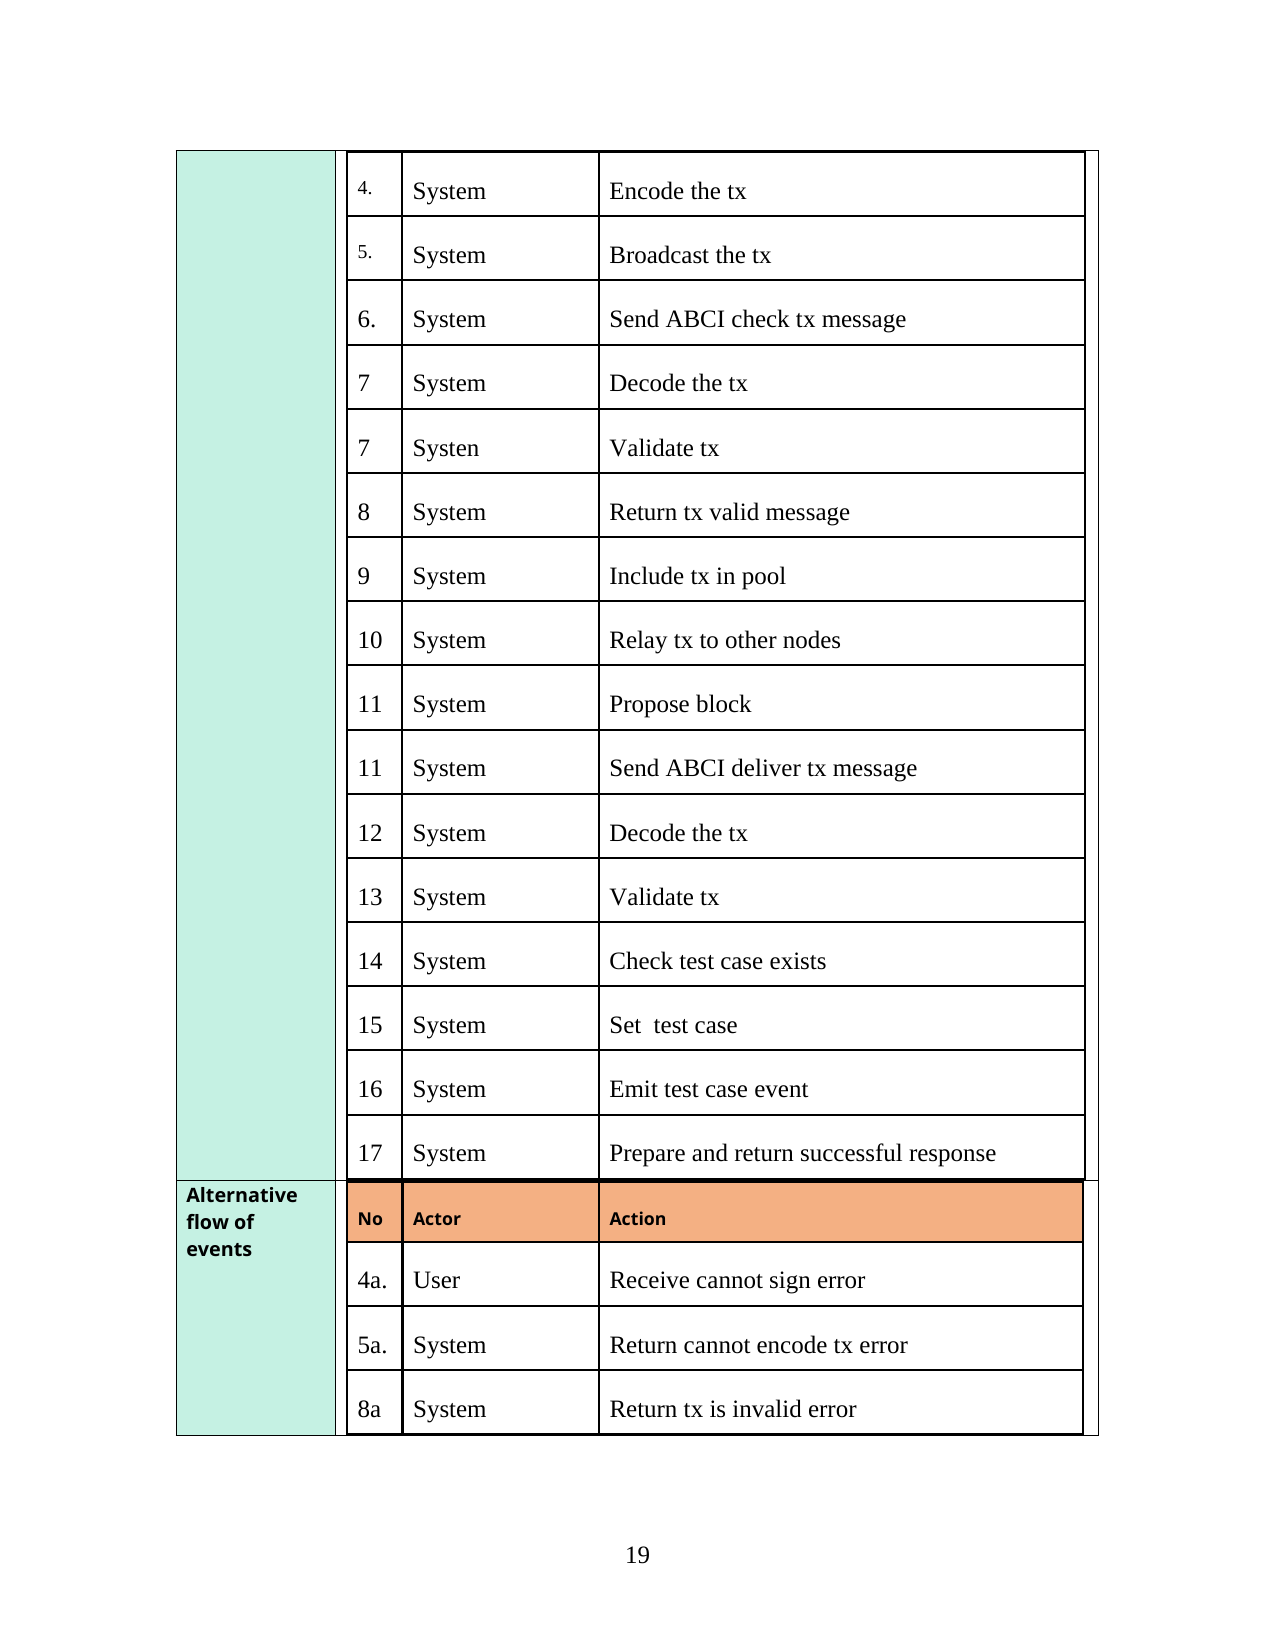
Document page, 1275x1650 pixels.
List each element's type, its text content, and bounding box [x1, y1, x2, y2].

table_cell System [404, 1307, 598, 1369]
table_cell System [403, 217, 598, 279]
table_cell Return cannot encode tx error [600, 1307, 1082, 1369]
table_cell Send ABCI deliver tx message [600, 731, 1084, 793]
table_cell 17 [348, 1116, 401, 1178]
table_cell 12 [348, 795, 401, 857]
table_cell [336, 151, 346, 1180]
table_cell Decode the tx [600, 346, 1084, 408]
table_cell 7 [348, 346, 401, 408]
table_cell System [403, 859, 598, 921]
table_cell [1084, 1181, 1098, 1435]
table_cell Relay tx to other nodes [600, 602, 1084, 664]
table_cell Propose block [600, 666, 1084, 728]
table_cell System [403, 602, 598, 664]
table_cell 4. [348, 153, 401, 215]
table_cell [336, 1181, 346, 1435]
table_cell Include tx in pool [600, 538, 1084, 600]
table_cell Return tx valid message [600, 474, 1084, 536]
table_cell System [403, 538, 598, 600]
table_cell [1086, 151, 1098, 1180]
table_cell Validate tx [600, 410, 1084, 472]
table_cell 4a. [348, 1243, 401, 1305]
table_cell Emit test case event [600, 1051, 1084, 1113]
table_header Actor [404, 1183, 598, 1241]
table_cell System [403, 987, 598, 1049]
table_cell System [403, 474, 598, 536]
table_cell System [403, 795, 598, 857]
table_cell Check test case exists [600, 923, 1084, 985]
table_cell 8a [348, 1371, 401, 1433]
table_cell Return tx is invalid error [600, 1371, 1082, 1433]
table_cell 14 [348, 923, 401, 985]
table_cell System [404, 1371, 598, 1433]
table_cell System [403, 1116, 598, 1178]
table_cell Prepare and return successful response [600, 1116, 1084, 1178]
table_cell System [403, 346, 598, 408]
table_header No [348, 1183, 401, 1241]
table_cell Systen [403, 410, 598, 472]
table_cell 11 [348, 731, 401, 793]
table_cell 8 [348, 474, 401, 536]
table_cell System [403, 731, 598, 793]
table_header Action [600, 1183, 1082, 1241]
table_cell System [403, 153, 598, 215]
table_cell Decode the tx [600, 795, 1084, 857]
table_cell User [404, 1243, 598, 1305]
table_cell Broadcast the tx [600, 217, 1084, 279]
table_cell System [403, 281, 598, 343]
table_cell 10 [348, 602, 401, 664]
table_cell Validate tx [600, 859, 1084, 921]
table_cell Alternative flow of events [177, 1181, 335, 1435]
table_cell 15 [348, 987, 401, 1049]
table_cell System [403, 1051, 598, 1113]
table_cell 13 [348, 859, 401, 921]
table_cell 16 [348, 1051, 401, 1113]
table_cell Send ABCI check tx message [600, 281, 1084, 343]
table_cell 11 [348, 666, 401, 728]
table_cell 5. [348, 217, 401, 279]
table_cell 9 [348, 538, 401, 600]
table_cell 6. [348, 281, 401, 343]
table_cell System [403, 666, 598, 728]
table_cell Set test case [600, 987, 1084, 1049]
table_cell Receive cannot sign error [600, 1243, 1082, 1305]
table_cell 7 [348, 410, 401, 472]
table_cell 5a. [348, 1307, 401, 1369]
table_cell System [403, 923, 598, 985]
table_cell [177, 151, 335, 1180]
table_cell Encode the tx [600, 153, 1084, 215]
